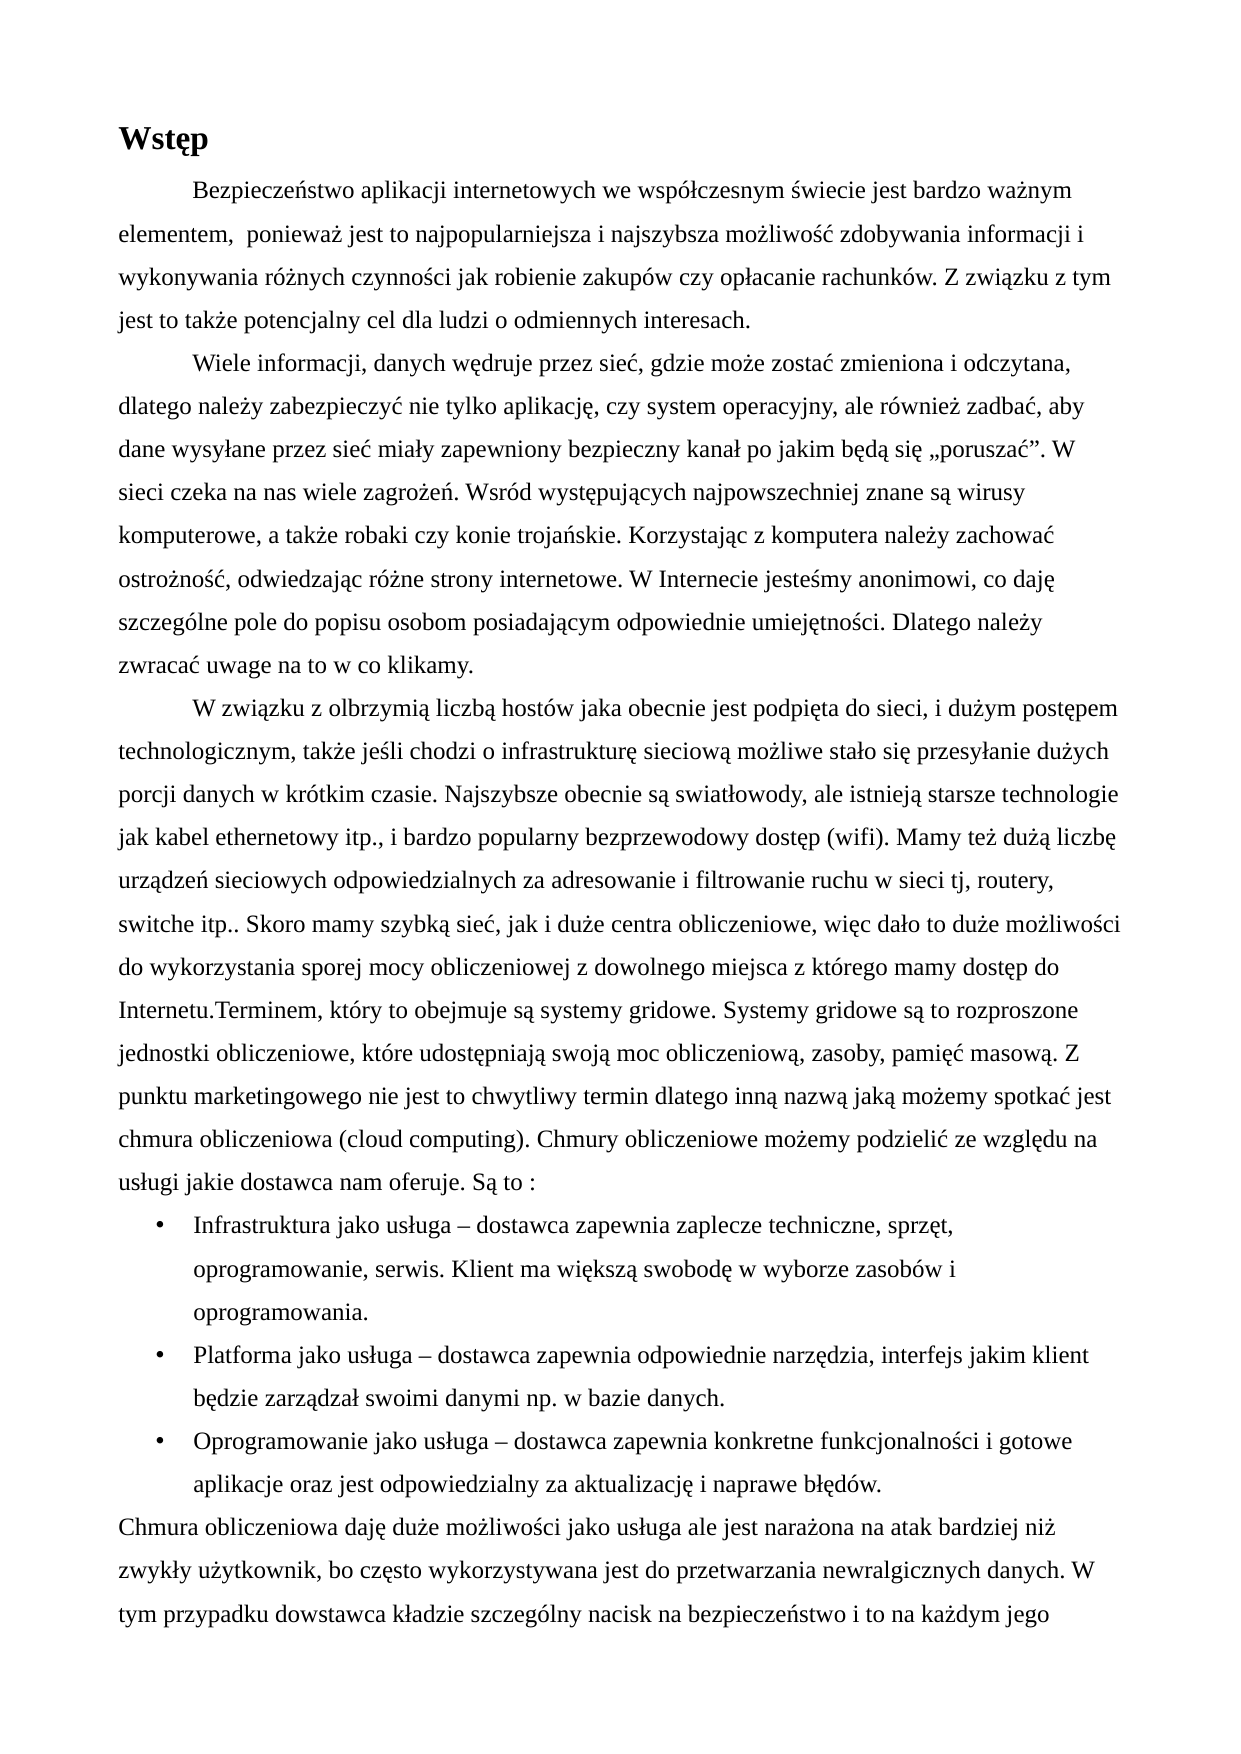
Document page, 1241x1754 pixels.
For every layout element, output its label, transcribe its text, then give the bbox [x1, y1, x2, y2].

list Infrastruktura jako usługa – dostawca zapewnia zaplecze techniczne, sprzęt, oprogramowanie, serwis. Klient ma większą swobodę w wyborze zasobów i oprogramowania. [156, 1211, 1122, 1326]
text Chmura obliczeniowa daję duże możliwości jako usługa ale jest narażona na atak bardziej niż zwykły użytkownik, bo często wykorzystywana jest do przetwarzania newralgicznych danych. W tym przypadku dowstawca kładzie szczególny nacisk na bezpieczeństwo i to na każdym jego [118, 1512, 1122, 1627]
text Wstęp [118, 118, 1122, 156]
text W związku z olbrzymią liczbą hostów jaka obecnie jest podpięta do sieci, i dużym postępem technologicznym, także jeśli chodzi o infrastrukturę sieciową możliwe stało się przesyłanie dużych porcji danych w krótkim czasie. Najszybsze obecnie są swiatłowody, ale istnieją starsze technologie jak kabel ethernetowy itp., i bardzo popularny bezprzewodowy dostęp (wifi). Mamy też dużą liczbę urządzeń sieciowych odpowiedzialnych za adresowanie i filtrowanie ruchu w sieci tj, routery, switche itp.. Skoro mamy szybką sieć, jak i duże centra obliczeniowe, więc dało to duże możliwości do wykorzystania sporej mocy obliczeniowej z dowolnego miejsca z którego mamy dostęp do Internetu.Terminem, który to obejmuje są systemy gridowe. Systemy gridowe są to rozproszone jednostki obliczeniowe, które udostępniają swoją moc obliczeniową, zasoby, pamięć masową. Z punktu marketingowego nie jest to chwytliwy termin dlatego inną nazwą jaką możemy spotkać jest chmura obliczeniowa (cloud computing). Chmury obliczeniowe możemy podzielić ze względu na usługi jakie dostawca nam oferuje. Są to : [118, 693, 1122, 1196]
text Wiele informacji, danych wędruje przez sieć, gdzie może zostać zmieniona i odczytana, dlatego należy zabezpieczyć nie tylko aplikację, czy system operacyjny, ale również zadbać, aby dane wysyłane przez sieć miały zapewniony bezpieczny kanał po jakim będą się „poruszać”. W sieci czeka na nas wiele zagrożeń. Wsród występujących najpowszechniej znane są wirusy komputerowe, a także robaki czy konie trojańskie. Korzystając z komputera należy zachować ostrożność, odwiedzając różne strony internetowe. W Internecie jesteśmy anonimowi, co daję szczególne pole do popisu osobom posiadającym odpowiednie umiejętności. Dlatego należy zwracać uwage na to w co klikamy. [118, 348, 1122, 679]
list Oprogramowanie jako usługa – dostawca zapewnia konkretne funkcjonalności i gotowe aplikacje oraz jest odpowiedzialny za aktualizację i naprawe błędów. [156, 1426, 1122, 1498]
text Bezpieczeństwo aplikacji internetowych we współczesnym świecie jest bardzo ważnym elementem, ponieważ jest to najpopularniejsza i najszybsza możliwość zdobywania informacji i wykonywania różnych czynności jak robienie zakupów czy opłacanie rachunków. Z związku z tym jest to także potencjalny cel dla ludzi o odmiennych interesach. [118, 176, 1122, 334]
list Platforma jako usługa – dostawca zapewnia odpowiednie narzędzia, interfejs jakim klient będzie zarządzał swoimi danymi np. w bazie danych. [156, 1340, 1122, 1412]
